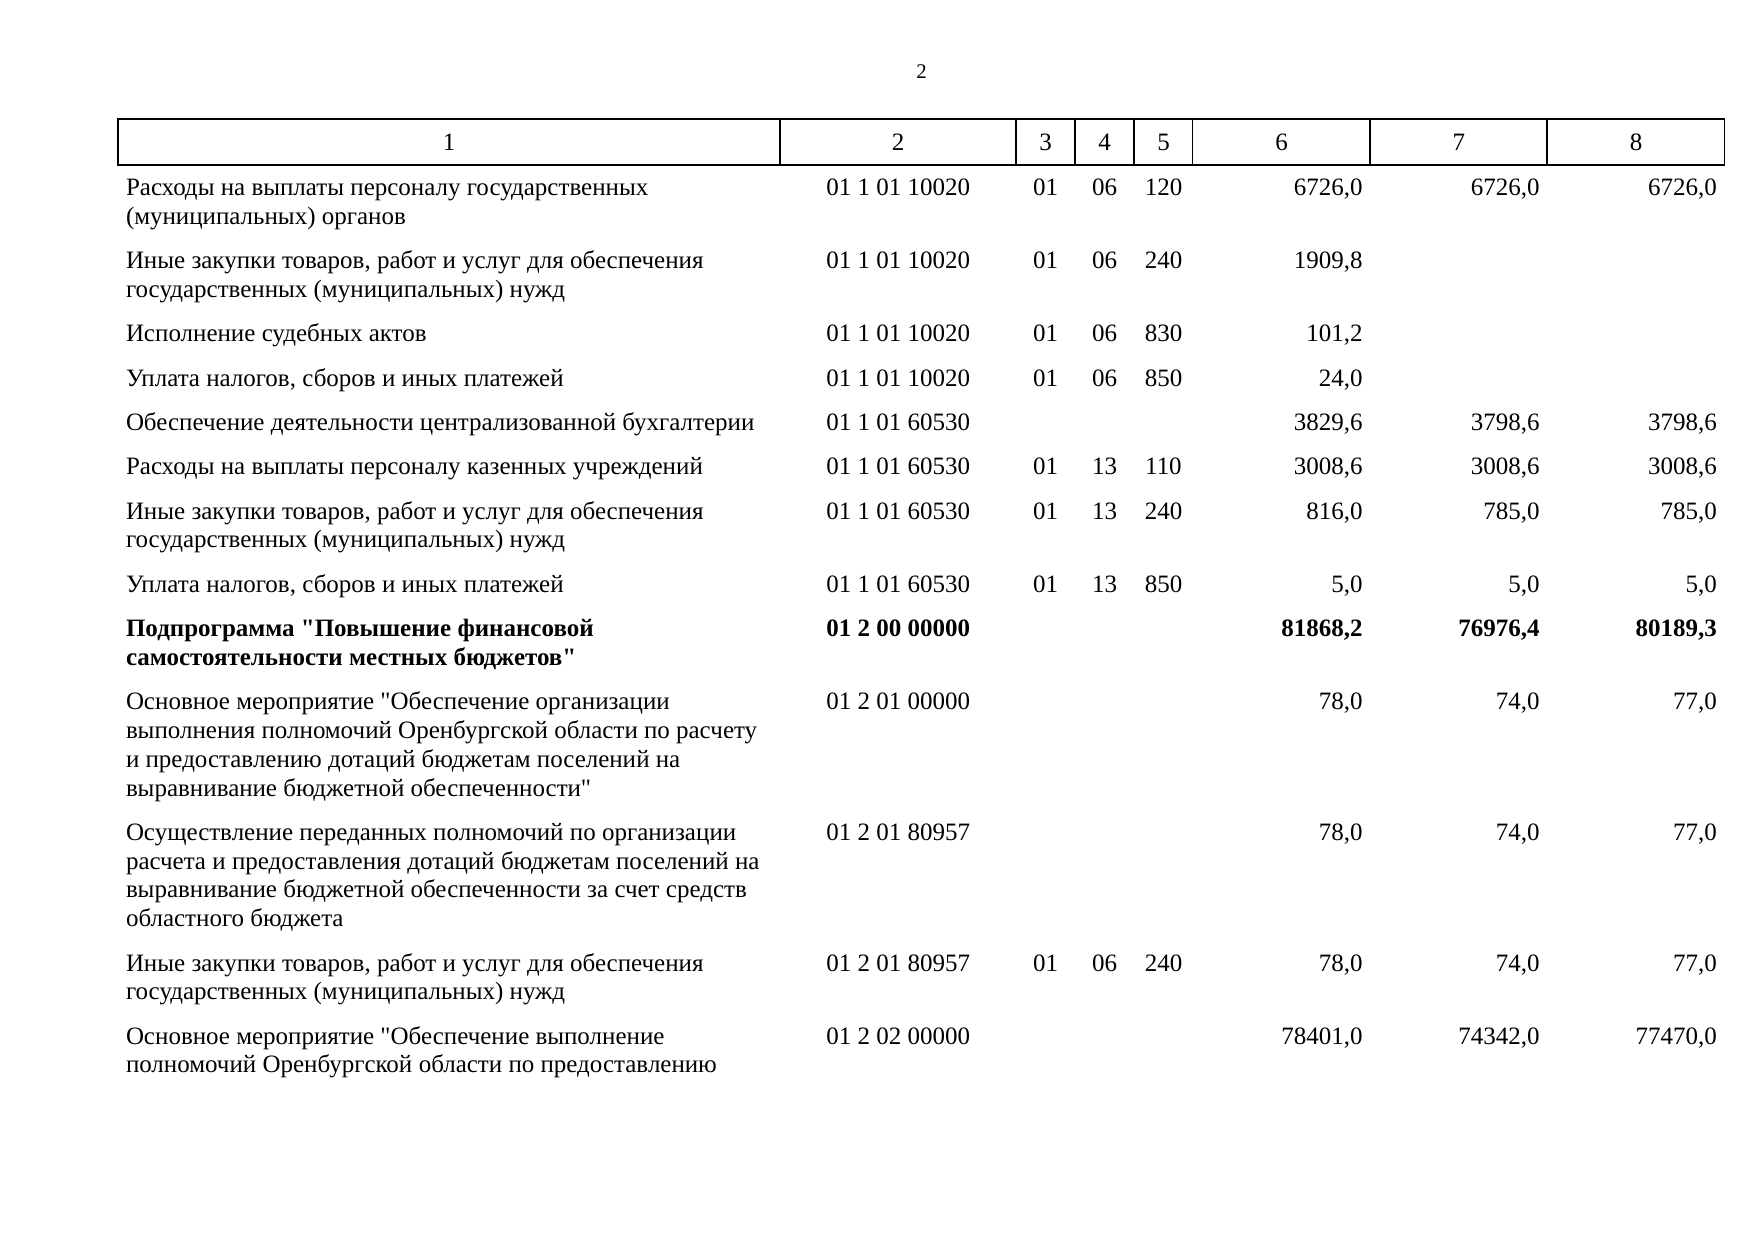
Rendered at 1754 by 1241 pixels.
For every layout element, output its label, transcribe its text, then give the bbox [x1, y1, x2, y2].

table_cell 77,0 [1547, 679, 1724, 809]
table_cell Исполнение судебных актов [118, 310, 780, 355]
table_cell 77,0 [1547, 940, 1724, 1013]
table_cell 74,0 [1370, 679, 1547, 809]
table_cell 77470,0 [1547, 1013, 1724, 1086]
table_cell Уплата налогов, сборов и иных платежей [118, 561, 780, 605]
table_header [1548, 120, 1724, 164]
table_cell Расходы на выплаты персоналу государственных (муниципальных) органов [118, 166, 780, 237]
table_cell [1016, 399, 1075, 443]
table_cell 06 [1075, 237, 1134, 310]
table_cell 74,0 [1370, 940, 1547, 1013]
table_cell 01 2 01 80957 [780, 940, 1016, 1013]
table_cell 3798,6 [1547, 399, 1724, 443]
table_header [1076, 120, 1133, 164]
table_cell 5,0 [1547, 561, 1724, 605]
table_cell Основное мероприятие "Обеспечение выполнение полномочий Оренбургской области по предоставлению [118, 1013, 780, 1086]
table_header 2 [788, 128, 1008, 156]
table_cell 1909,8 [1193, 237, 1370, 310]
table_cell 101,2 [1193, 310, 1370, 355]
table_cell 850 [1134, 355, 1193, 399]
table_cell [1134, 605, 1193, 678]
table_cell 01 1 01 10020 [780, 355, 1016, 399]
table_cell 5,0 [1370, 561, 1547, 605]
table_cell [1075, 399, 1134, 443]
table_cell 01 1 01 10020 [780, 310, 1016, 355]
table_cell 240 [1134, 940, 1193, 1013]
table_cell [1547, 355, 1724, 399]
table_cell 24,0 [1193, 355, 1370, 399]
table_cell 13 [1075, 444, 1134, 488]
table_cell 5,0 [1193, 561, 1370, 605]
table_cell [1370, 310, 1547, 355]
table_cell 01 1 01 10020 [780, 166, 1016, 237]
table_cell 816,0 [1193, 488, 1370, 561]
table_cell 6726,0 [1547, 166, 1724, 237]
table_cell 240 [1134, 488, 1193, 561]
table_header 5 [1142, 128, 1185, 156]
table_cell [1370, 237, 1547, 310]
table_cell 74,0 [1370, 809, 1547, 940]
table_cell [1134, 809, 1193, 940]
table_cell 850 [1134, 561, 1193, 605]
table_header [781, 120, 1015, 164]
table_header 6 [1201, 128, 1362, 156]
table_cell 240 [1134, 237, 1193, 310]
table_cell [1134, 679, 1193, 809]
table_cell 6726,0 [1193, 166, 1370, 237]
table_cell 01 1 01 60530 [780, 488, 1016, 561]
table_cell [1016, 1013, 1075, 1086]
table_header 8 [1555, 128, 1716, 156]
table_header [1017, 120, 1074, 164]
table_cell 3008,6 [1193, 444, 1370, 488]
table_cell 01 [1016, 561, 1075, 605]
table_cell 01 [1016, 310, 1075, 355]
table_cell 01 [1016, 355, 1075, 399]
table_cell [1016, 809, 1075, 940]
table_cell Основное мероприятие "Обеспечение организации выполнения полномочий Оренбургской области по расчету и предоставлению дотаций бюджетам поселений на выравнивание бюджетной обеспеченности" [118, 679, 780, 809]
table_cell 78401,0 [1193, 1013, 1370, 1086]
table_header 7 [1378, 128, 1539, 156]
table_cell [1075, 809, 1134, 940]
table_cell [1016, 605, 1075, 678]
table_cell 77,0 [1547, 809, 1724, 940]
table_cell 01 [1016, 166, 1075, 237]
table_cell 120 [1134, 166, 1193, 237]
table_header [119, 120, 779, 164]
table_cell 80189,3 [1547, 605, 1724, 678]
table_cell 78,0 [1193, 809, 1370, 940]
table_cell 81868,2 [1193, 605, 1370, 678]
table_header 3 [1024, 128, 1067, 156]
table_cell 01 1 01 60530 [780, 561, 1016, 605]
table_cell 06 [1075, 355, 1134, 399]
table_cell 01 1 01 10020 [780, 237, 1016, 310]
table_cell 74342,0 [1370, 1013, 1547, 1086]
table_cell 01 2 01 00000 [780, 679, 1016, 809]
table_cell 13 [1075, 561, 1134, 605]
table_cell 785,0 [1547, 488, 1724, 561]
table_cell 830 [1134, 310, 1193, 355]
table_cell 76976,4 [1370, 605, 1547, 678]
table_cell [1075, 605, 1134, 678]
table_cell 01 [1016, 940, 1075, 1013]
table_cell [1134, 1013, 1193, 1086]
table_cell [1075, 679, 1134, 809]
table_header [1135, 120, 1192, 164]
table_cell 01 [1016, 237, 1075, 310]
table_header [1371, 120, 1546, 164]
table_cell 3798,6 [1370, 399, 1547, 443]
table_cell 78,0 [1193, 940, 1370, 1013]
table_cell Расходы на выплаты персоналу казенных учреждений [118, 444, 780, 488]
table_cell 3008,6 [1370, 444, 1547, 488]
table_cell Осуществление переданных полномочий по организации расчета и предоставления дотаций бюджетам поселений на выравнивание бюджетной обеспеченности за счет средств областного бюджета [118, 809, 780, 940]
table_cell 01 2 02 00000 [780, 1013, 1016, 1086]
table_cell 01 1 01 60530 [780, 399, 1016, 443]
table_cell Обеспечение деятельности централизованной бухгалтерии [118, 399, 780, 443]
table_cell 01 [1016, 488, 1075, 561]
table_cell [1547, 310, 1724, 355]
table_cell 3008,6 [1547, 444, 1724, 488]
table_cell 06 [1075, 940, 1134, 1013]
table_cell 6726,0 [1370, 166, 1547, 237]
table_cell [1016, 679, 1075, 809]
table_cell Подпрограмма "Повышение финансовой самостоятельности местных бюджетов" [118, 605, 780, 678]
table_cell 3829,6 [1193, 399, 1370, 443]
table_cell 01 2 00 00000 [780, 605, 1016, 678]
table_cell 06 [1075, 166, 1134, 237]
table_header [1193, 120, 1369, 164]
table_cell 785,0 [1370, 488, 1547, 561]
table_cell 01 2 01 80957 [780, 809, 1016, 940]
table_cell Уплата налогов, сборов и иных платежей [118, 355, 780, 399]
table_cell Иные закупки товаров, работ и услуг для обеспечения государственных (муниципальных) нужд [118, 237, 780, 310]
table_cell Иные закупки товаров, работ и услуг для обеспечения государственных (муниципальных) нужд [118, 488, 780, 561]
table_cell [1547, 237, 1724, 310]
table_cell Иные закупки товаров, работ и услуг для обеспечения государственных (муниципальных) нужд [118, 940, 780, 1013]
table_cell [1134, 399, 1193, 443]
table_cell 13 [1075, 488, 1134, 561]
table_cell 01 1 01 60530 [780, 444, 1016, 488]
table_cell 06 [1075, 310, 1134, 355]
table_cell 78,0 [1193, 679, 1370, 809]
table_cell 110 [1134, 444, 1193, 488]
table_header 1 [126, 128, 772, 156]
table_cell [1370, 355, 1547, 399]
table_cell 01 [1016, 444, 1075, 488]
table_header 4 [1083, 128, 1126, 156]
table_cell [1075, 1013, 1134, 1086]
